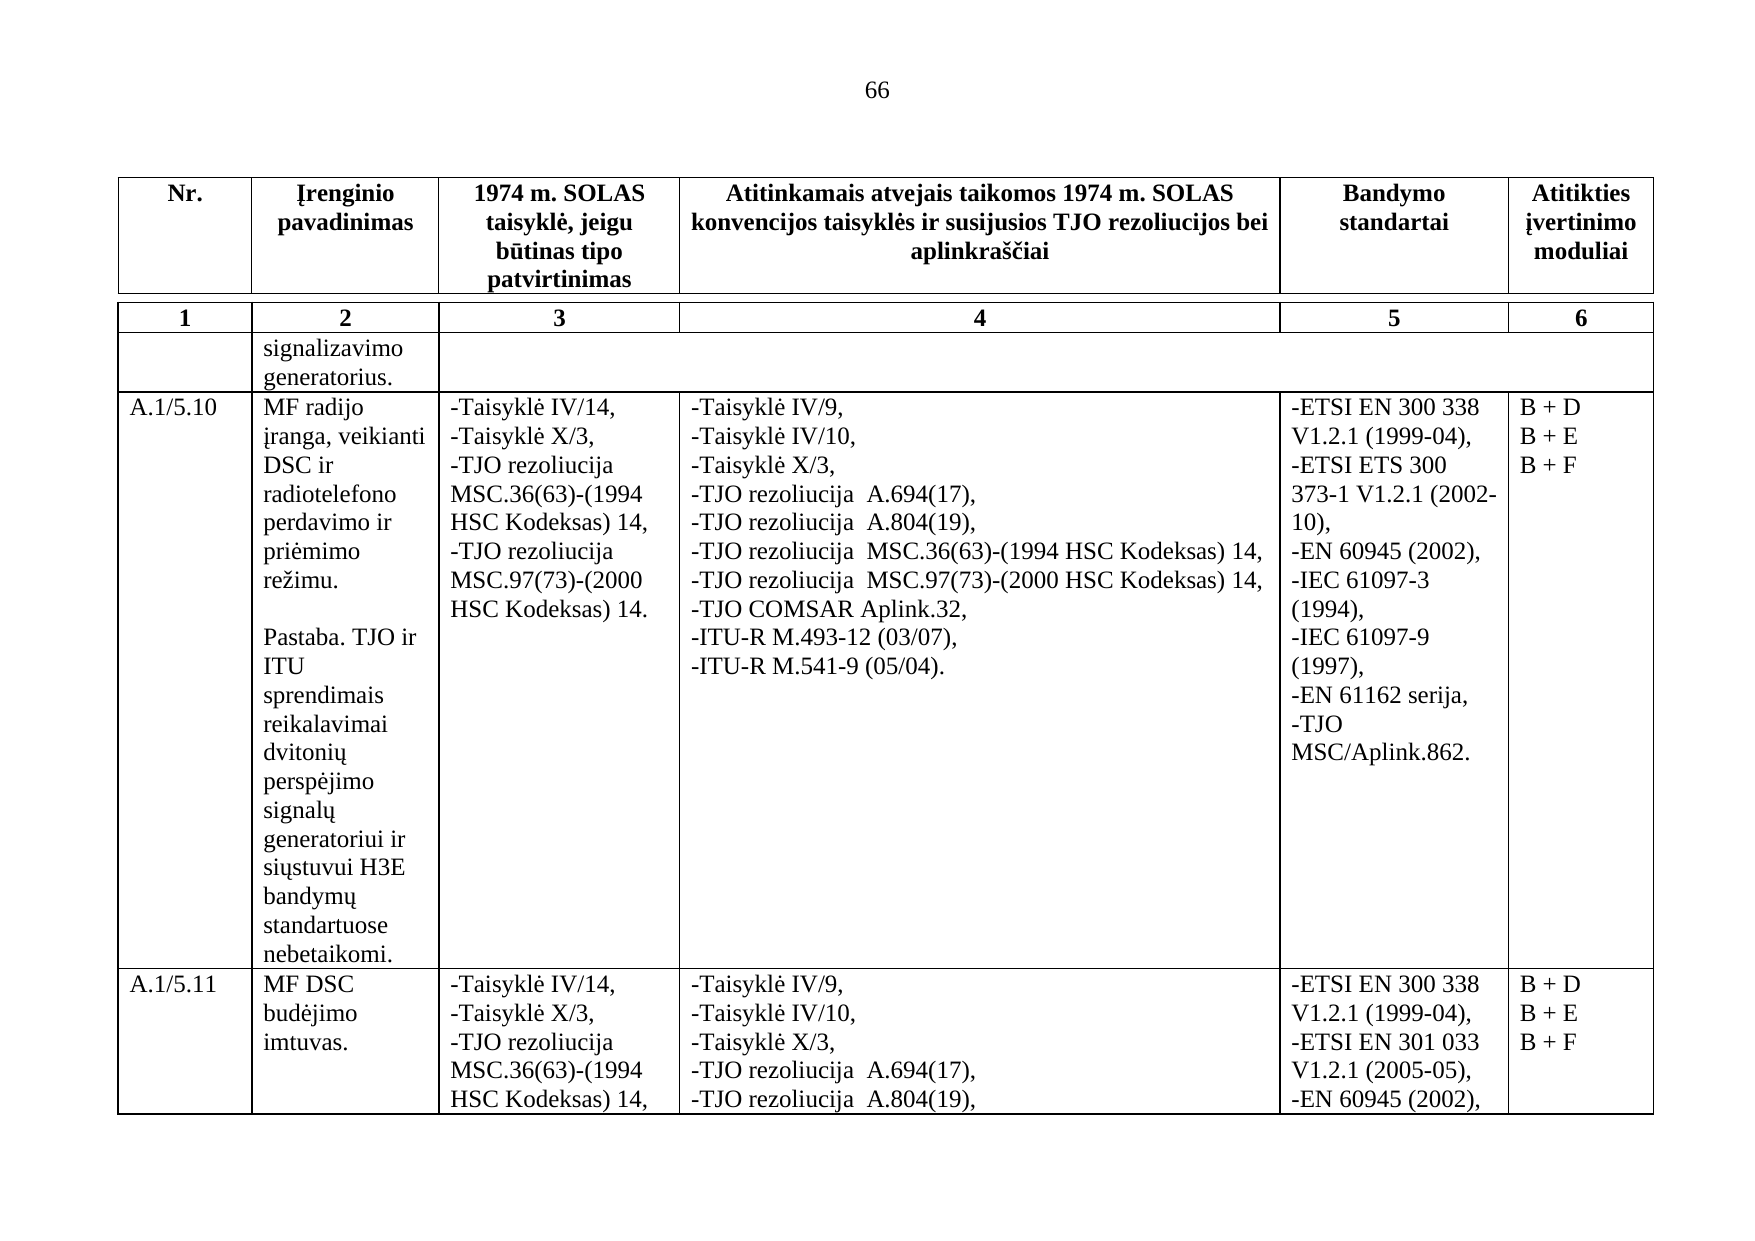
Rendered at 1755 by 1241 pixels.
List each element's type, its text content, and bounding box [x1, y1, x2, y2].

table_header Įrenginio pavadinimas [252, 178, 438, 293]
table_cell -Taisyklė IV/14, -Taisyklė X/3, -TJO rezoliucija MSC.36(63)-(1994 HSC Kodeksas) 14, -TJO rezoliucija MSC.97(73)-(2000 HSC Kodeksas) 14. [440, 393, 679, 967]
table_cell [252, 294, 439, 302]
table_header 1974 m. SOLAS taisyklė, jeigu būtinas tipo patvirtinimas [439, 178, 679, 293]
table_cell 5 [1281, 303, 1508, 332]
table_cell [1508, 333, 1653, 391]
table_cell -Taisyklė IV/9, -Taisyklė IV/10, -Taisyklė X/3, -TJO rezoliucija A.694(17), -TJO rezoliucija A.804(19), [680, 969, 1279, 1113]
table_cell -Taisyklė IV/9, -Taisyklė IV/10, -Taisyklė X/3, -TJO rezoliucija A.694(17), -TJO rezoliucija A.804(19), -TJO rezoliucija MSC.36(63)-(1994 HSC Kodeksas) 14, -TJO rezoliucija MSC.97(73)-(2000 HSC Kodeksas) 14, -TJO COMSAR Aplink.32, -ITU-R M.493-12 (03/07), -ITU-R M.541-9 (05/04). [680, 393, 1279, 967]
table_header Atitikties įvertinimo moduliai [1509, 178, 1653, 293]
table_cell 4 [680, 303, 1279, 332]
table_cell 6 [1509, 303, 1653, 332]
table_header Nr. [119, 178, 251, 293]
table_cell [439, 294, 679, 302]
table_cell signalizavimo generatorius. [253, 333, 438, 391]
table_cell -Taisyklė IV/14, -Taisyklė X/3, -TJO rezoliucija MSC.36(63)-(1994 HSC Kodeksas) 14, [440, 969, 679, 1113]
table_cell 1 [119, 303, 251, 332]
table_cell -ETSI EN 300 338 V1.2.1 (1999-04), -ETSI ETS 300 373-1 V1.2.1 (2002-10), -EN 60945 (2002), -IEC 61097-3 (1994), -IEC 61097-9 (1997), -EN 61162 serija, -TJO MSC/Aplink.862. [1281, 393, 1508, 967]
table_cell B + D B + E B + F [1509, 969, 1653, 1113]
table_cell -ETSI EN 300 338 V1.2.1 (1999-04), -ETSI EN 301 033 V1.2.1 (2005-05), -EN 60945 (2002), [1281, 969, 1508, 1113]
table_cell [680, 294, 1280, 302]
table_cell A.1/5.10 [119, 393, 251, 967]
table_cell [1280, 294, 1508, 302]
table_header Bandymo standartai [1281, 178, 1508, 293]
table_cell B + D B + E B + F [1509, 393, 1653, 967]
table_cell [119, 333, 251, 391]
table_cell [1508, 294, 1653, 302]
table_cell A.1/5.11 [119, 969, 251, 1113]
table_cell [118, 294, 252, 302]
table_cell [680, 333, 1280, 391]
table_cell MF DSC budėjimo imtuvas. [253, 969, 438, 1113]
table_cell [440, 333, 679, 391]
table_cell 2 [253, 303, 438, 332]
table_cell 3 [440, 303, 679, 332]
table_cell [1280, 333, 1508, 391]
table_header Atitinkamais atvejais taikomos 1974 m. SOLAS konvencijos taisyklės ir susijusios TJO rezoliucijos bei aplinkraščiai [680, 178, 1279, 293]
table_cell MF radijo įranga, veikianti DSC ir radiotelefono perdavimo ir priėmimo režimu. Pastaba. TJO ir ITU sprendimais reikalavimai dvitonių perspėjimo signalų generatoriui ir siųstuvui H3E bandymų standartuose nebetaikomi. [253, 393, 438, 967]
